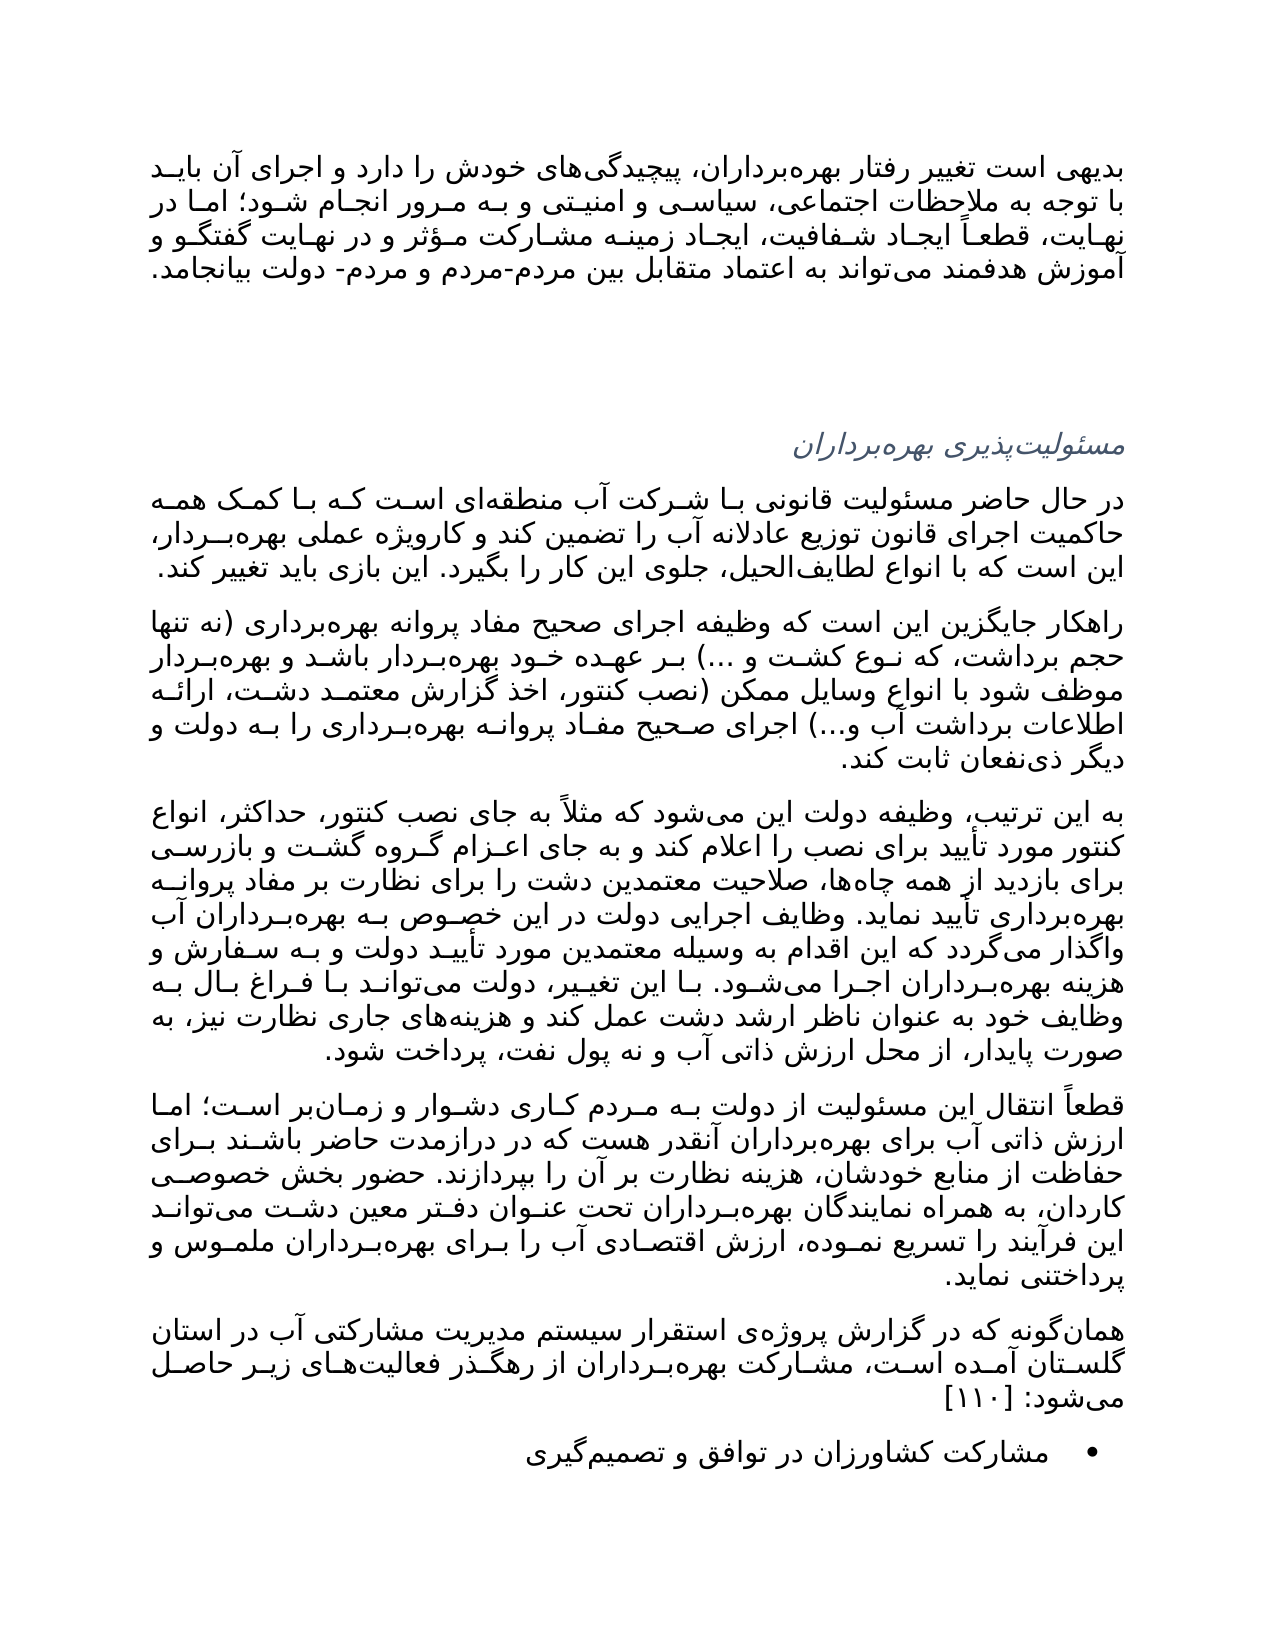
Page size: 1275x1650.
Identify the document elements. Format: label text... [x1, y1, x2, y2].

list مشارکت کشاورزان در توافق و تصمیم‌گیری [150, 1436, 1087, 1469]
subtitle مسئولیت‌پذیری بهره‌برداران [150, 428, 1125, 462]
text قطعاً انتقال این مسئولیت از دولت به مردم کاری دشوار و زمان‌بر است؛ اما ارزش ذاتی آب برای بهره‌برداران آنقدر هست که در درازمدت حاضر باشند برای حفاظت از منابع خودشان، هزینه نظارت بر آن را بپردازند. حضور بخش خصوصی کاردان، به همراه نمایندگان بهره‌برداران تحت عنوان دفتر معین دشت می‌تواند این فرآیند را تسریع نموده، ارزش اقتصادی آب را برای بهره‌برداران ملموس و پرداختنی نماید. [150, 1088, 1125, 1292]
text همان‌گونه که در گزارش پروژه‌ی استقرار سیستم مدیریت مشارکتی آب در استان گلستان آمده است، مشارکت بهره‌برداران از رهگذر فعالیت‌های زیر حاصل می‌شود: [۱۱۰] [150, 1313, 1125, 1415]
text راهکار جایگزین این است که وظیفه اجرای صحیح مفاد پروانه بهره‌برداری (نه تنها حجم برداشت، که نوع کشت و ...) بر عهده خود بهره‌بردار باشد و بهره‌بردار موظف شود با انواع وسایل ممکن (نصب کنتور، اخذ گزارش معتمد دشت، ارائه اطلاعات برداشت آب و...) اجرای صحیح مفاد پروانه بهره‌برداری را به دولت و دیگر ذی‌نفعان ثابت کند. [150, 605, 1125, 775]
text بدیهی است تغییر رفتار بهره‌برداران، پیچیدگی‌های خودش را دارد و اجرای آن باید با توجه به ملاحظات اجتماعی، سیاسی و امنیتی و به مرور انجام شود؛ اما در نهایت، قطعاً ایجاد شفافیت، ایجاد زمینه مشارکت مؤثر و در نهایت گفتگو و آموزش هدفمند می‌تواند به اعتماد متقابل بین مردم-مردم و مردم- دولت بیانجامد. [150, 150, 1125, 286]
text در حال حاضر مسئولیت قانونی با شرکت آب منطقه‌ای است که با کمک همه حاکمیت اجرای قانون توزیع عادلانه آب را تضمین کند و کارویژه عملی بهره‌بردار، این است که با انواع لطایف‌الحیل، جلوی این کار را بگیرد. این بازی باید تغییر کند. [150, 482, 1125, 584]
text به این ترتیب، وظیفه دولت این می‌شود که مثلاً به جای نصب کنتور، حداکثر، انواع کنتور مورد تأیید برای نصب را اعلام کند و به جای اعزام گروه گشت و بازرسی برای بازدید از همه چاه‌ها، صلاحیت معتمدین دشت را برای نظارت بر مفاد پروانه بهره‌برداری تأیید نماید. وظایف اجرایی دولت در این خصوص به بهره‌برداران آب واگذار می‌گردد که این اقدام به وسیله معتمدین مورد تأیید دولت و به سفارش و هزینه بهره‌برداران اجرا می‌شود. با این تغییر، دولت می‌تواند با فراغ بال به وظایف خود به عنوان ناظر ارشد دشت عمل کند و هزینه‌های جاری نظارت نیز، به صورت پایدار، از محل ارزش ذاتی آب و نه پول نفت، پرداخت شود. [150, 796, 1125, 1067]
